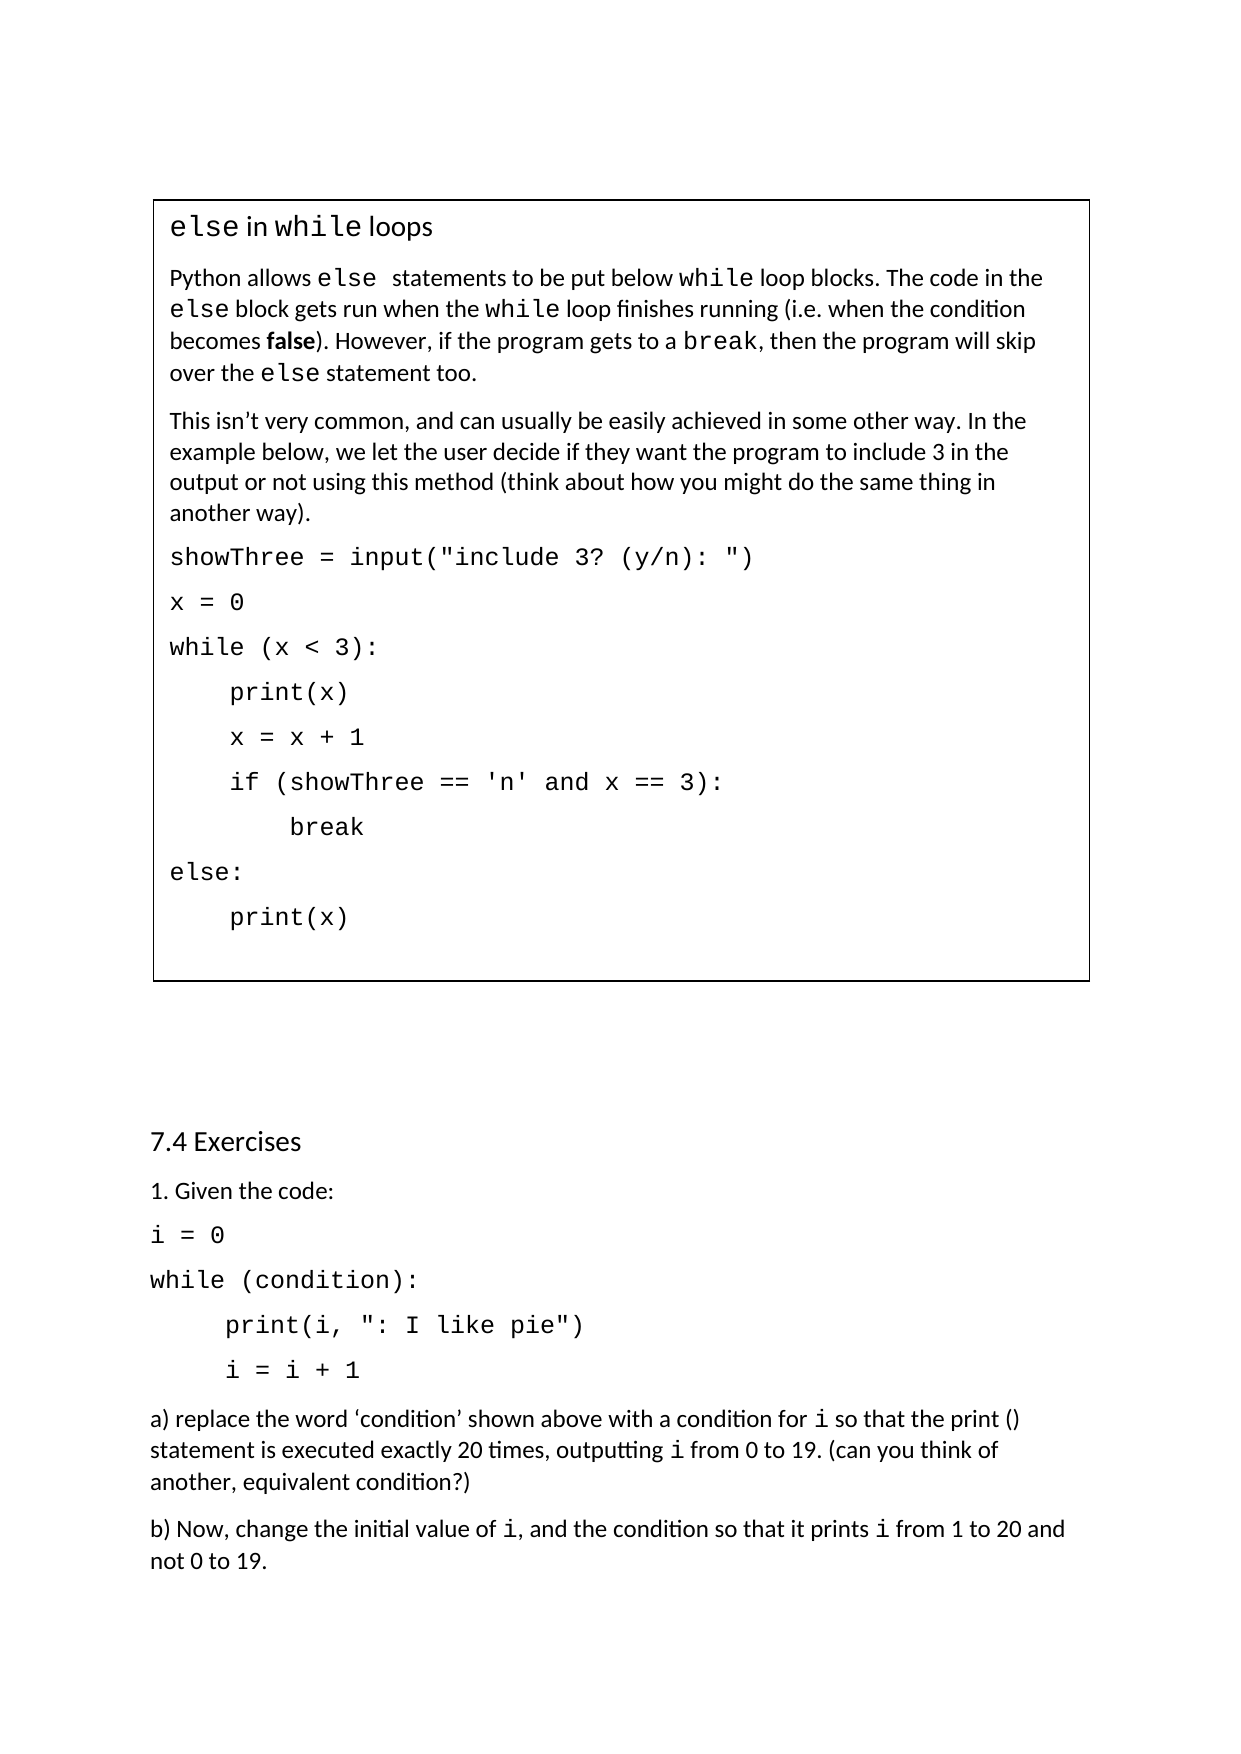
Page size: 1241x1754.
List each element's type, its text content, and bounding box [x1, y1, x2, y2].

text while (condition): [150, 1268, 1090, 1296]
text a) replace the word ‘condition’ shown above with a condition for i so that the print () statement is executed exactly 20 times, outputting i from 0 to 19. (can you think of another, equivalent condition?) [150, 1403, 1090, 1497]
text i = 0 [150, 1223, 1090, 1251]
text This isn’t very common, and can usually be easily achieved in some other way. In the example below, we let the user decide if they want the program to include 3 in the output or not using this method (think about how you might do the same thing in another way). [169, 405, 1074, 527]
text break [169, 814, 1074, 842]
text Python allows else statements to be put below while loop blocks. The code in the else block gets run when the while loop finishes running (i.e. when the condition becomes false). However, if the program gets to a break, then the program will skip over the else statement too. [169, 262, 1074, 389]
text print(x) [169, 904, 1074, 932]
text while (x < 3): [169, 634, 1074, 662]
text x = x + 1 [169, 724, 1074, 752]
text i = i + 1 [150, 1358, 1090, 1386]
text if (showThree == 'n' and x == 3): [169, 769, 1074, 797]
text print(i, ": I like pie") [150, 1313, 1090, 1341]
text 7.4 Exercises [150, 1123, 1090, 1159]
text showThree = input("include 3? (y/n): ") [169, 544, 1074, 572]
text print(x) [169, 679, 1074, 707]
text 1. Given the code: [150, 1176, 1090, 1206]
text else in while loops [169, 208, 1074, 245]
text else: [169, 859, 1074, 887]
text b) Now, change the initial value of i, and the condition so that it prints i from 1 to 20 and not 0 to 19. [150, 1513, 1090, 1576]
text x = 0 [169, 589, 1074, 617]
